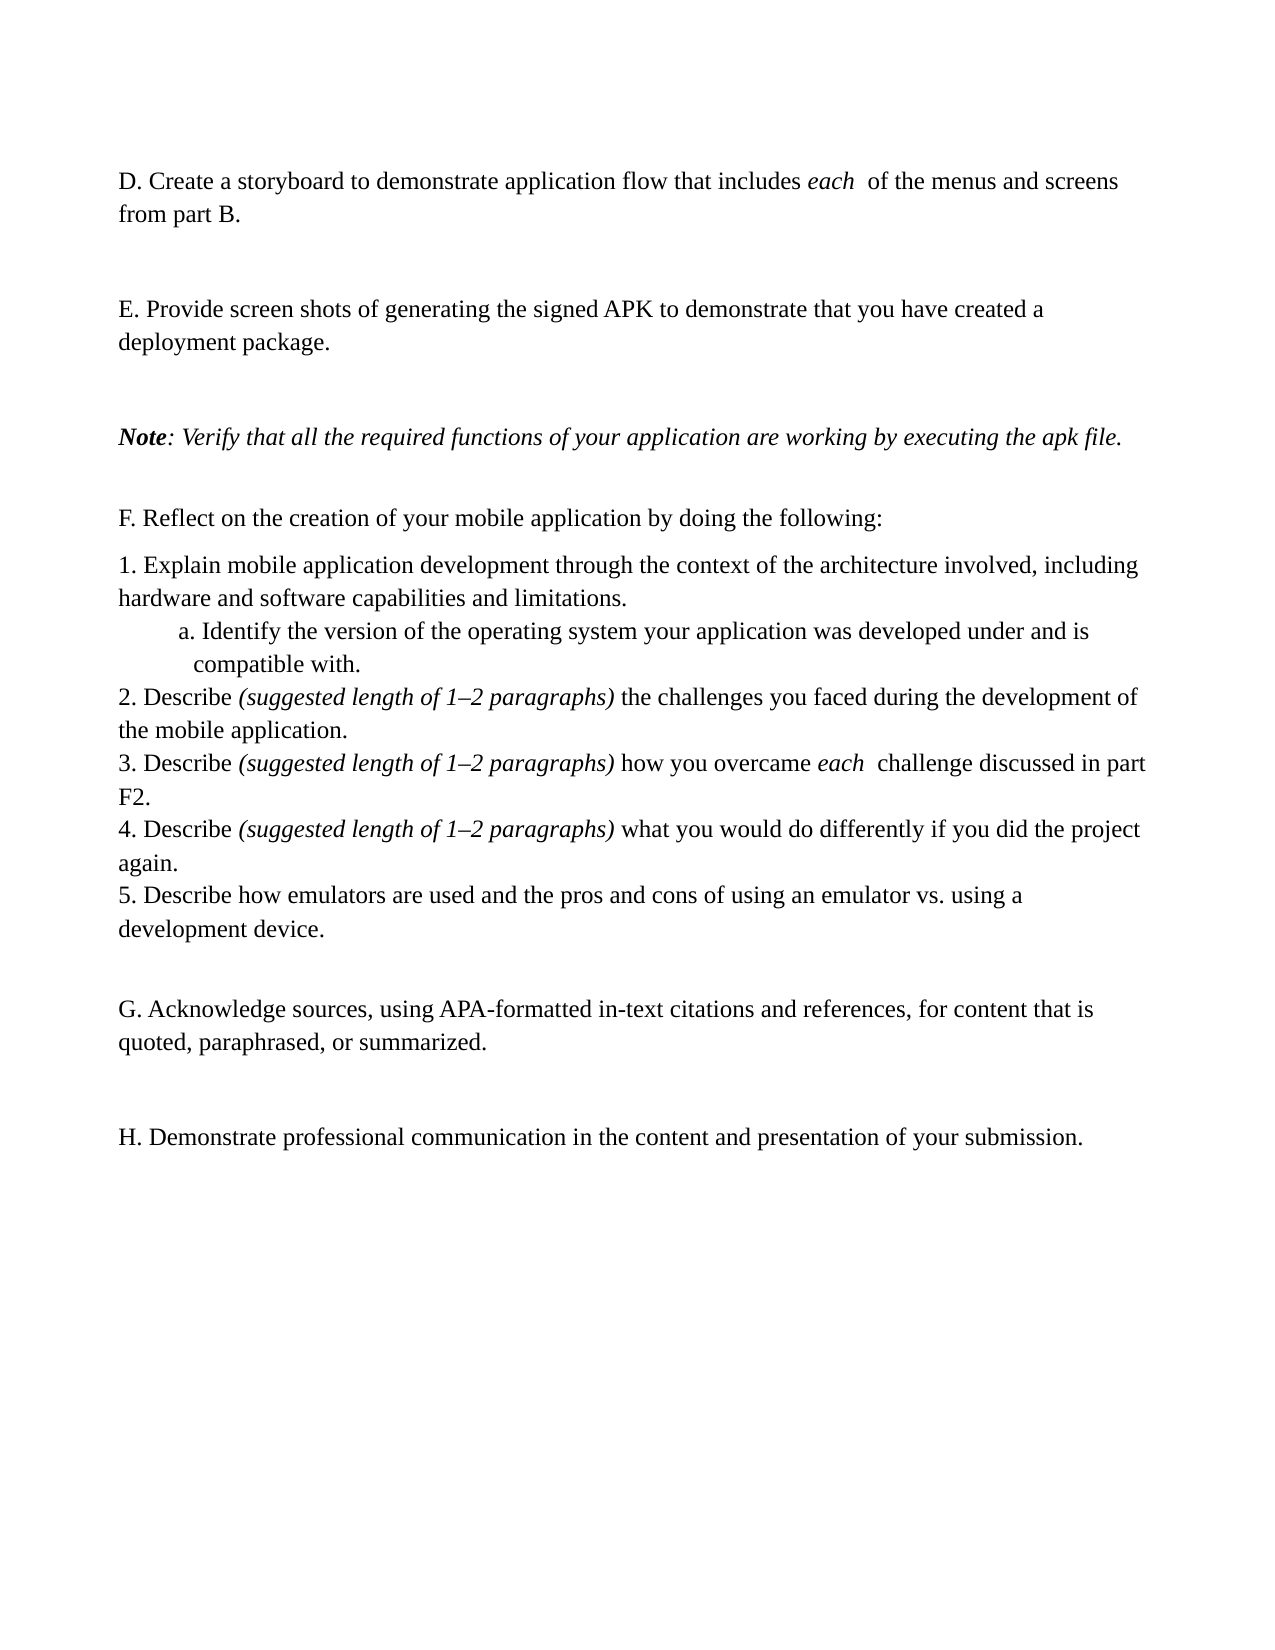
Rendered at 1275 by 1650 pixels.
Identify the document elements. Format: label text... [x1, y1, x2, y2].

text G. Acknowledge sources, using APA-formatted in-text citations and references, for content that is quoted, paraphrased, or summarized. [118, 994, 1157, 1056]
text E. Provide screen shots of generating the signed APK to demonstrate that you have created a deployment package. [118, 294, 1157, 356]
text 2. Describe (suggested length of 1–2 paragraphs) the challenges you faced during the development of the mobile application. [118, 682, 1157, 744]
text Note: Verify that all the required functions of your application are working by executing the apk file. [118, 422, 1157, 451]
text a. Identify the version of the operating system your application was developed under and is compatible with. [178, 616, 1157, 678]
text 1. Explain mobile application development through the context of the architecture involved, including hardware and software capabilities and limitations. [118, 550, 1157, 612]
text 3. Describe (suggested length of 1–2 paragraphs) how you overcame each challenge discussed in part F2. [118, 748, 1157, 810]
text H. Demonstrate professional communication in the content and presentation of your submission. [118, 1122, 1157, 1151]
text 4. Describe (suggested length of 1–2 paragraphs) what you would do differently if you did the project again. [118, 814, 1157, 876]
text F. Reflect on the creation of your mobile application by doing the following: [118, 503, 1157, 532]
text D. Create a storyboard to demonstrate application flow that includes each of the menus and screens from part B. [118, 166, 1157, 227]
text 5. Describe how emulators are used and the pros and cons of using an emulator vs. using a development device. [118, 881, 1157, 942]
